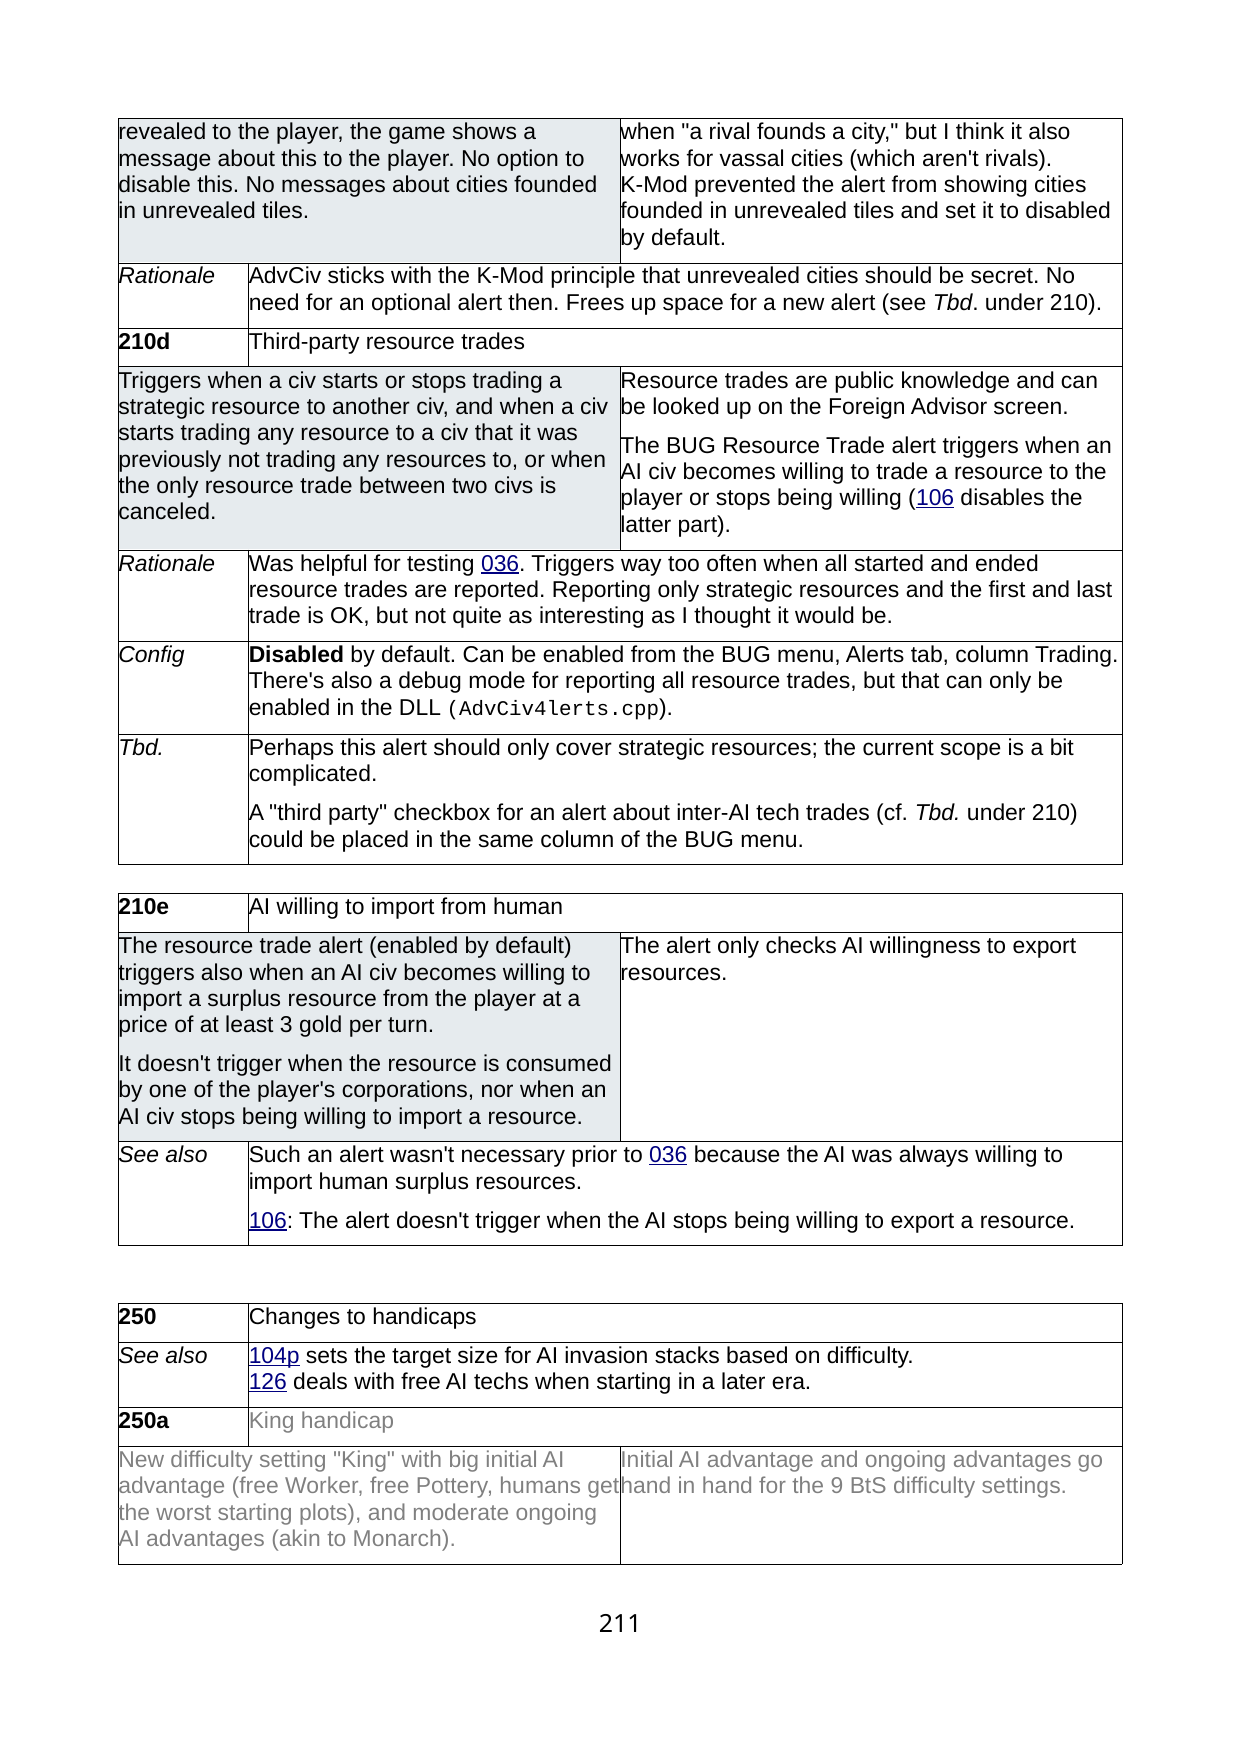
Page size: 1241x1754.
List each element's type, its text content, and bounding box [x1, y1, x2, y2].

table_cell Config [119, 642, 248, 734]
table_header Changes to handicaps [249, 1304, 1122, 1342]
table_cell 210d [119, 329, 248, 366]
table_cell Was helpful for testing 036. Triggers way too often when all started and ended resource trades are reported. Reporting only strategic resources and the first and last trade is OK, but not quite as interesting as I thought it would be. [249, 551, 1122, 641]
table_cell See also [119, 1142, 248, 1245]
table_cell 104p sets the target size for AI invasion stacks based on difficulty. 126 deals with free AI techs when starting in a later era. [249, 1343, 1122, 1407]
table_cell Resource trades are public knowledge and can be looked up on the Foreign Advisor screen. The BUG Resource Trade alert triggers when an AI civ becomes willing to trade a resource to the player or stops being willing (106 disables the latter part). [621, 367, 1122, 549]
table_cell New difficulty setting "King" with big initial AI advantage (free Worker, free Pottery, humans get the worst starting plots), and moderate ongoing AI advantages (akin to Monarch). [119, 1447, 620, 1564]
table_cell Rationale [119, 551, 248, 641]
table_cell Perhaps this alert should only cover strategic resources; the current scope is a bit complicated. A "third party" checkbox for an alert about inter-AI tech trades (cf. Tbd. under 210) could be placed in the same column of the BUG menu. [249, 735, 1122, 864]
table_cell Rationale [119, 264, 248, 328]
table_cell Third-party resource trades [249, 329, 1122, 366]
table_cell AdvCiv sticks with the K-Mod principle that unrevealed cities should be secret. No need for an optional alert then. Frees up space for a new alert (see Tbd. under 210). [249, 264, 1122, 328]
table_cell Disabled by default. Can be enabled from the BUG menu, Alerts tab, column Trading. There's also a debug mode for reporting all resource trades, but that can only be enabled in the DLL (AdvCiv4lerts.cpp). [249, 642, 1122, 734]
table_cell King handicap [249, 1408, 1122, 1446]
table_cell Such an alert wasn't necessary prior to 036 because the AI was always willing to import human surplus resources. 106: The alert doesn't trigger when the AI stops being willing to export a resource. [249, 1142, 1122, 1245]
table_cell The resource trade alert (enabled by default) triggers also when an AI civ becomes willing to import a surplus resource from the player at a price of at least 3 gold per turn. It doesn't trigger when the resource is consumed by one of the player's corporations, nor when an AI civ stops being willing to import a resource. [119, 933, 620, 1141]
table_header AI willing to import from human [249, 894, 1122, 932]
table_header 250 [119, 1304, 248, 1342]
table_cell when "a rival founds a city," but I think it also works for vassal cities (which aren't rivals). K-Mod prevented the alert from showing cities founded in unrevealed tiles and set it to disabled by default. [621, 119, 1122, 262]
table_cell Triggers when a civ starts or stops trading a strategic resource to another civ, and when a civ starts trading any resource to a civ that it was previously not trading any resources to, or when the only resource trade between two civs is canceled. [119, 367, 620, 549]
table_cell The alert only checks AI willingness to export resources. [621, 933, 1122, 1141]
table_cell revealed to the player, the game shows a message about this to the player. No option to disable this. No messages about cities founded in unrevealed tiles. [119, 119, 620, 262]
table_header 210e [119, 894, 248, 932]
table_cell Initial AI advantage and ongoing advantages go hand in hand for the 9 BtS difficulty settings. [621, 1447, 1122, 1564]
table_cell Tbd. [119, 735, 248, 864]
table_cell 250a [119, 1408, 248, 1446]
table_cell See also [119, 1343, 248, 1407]
